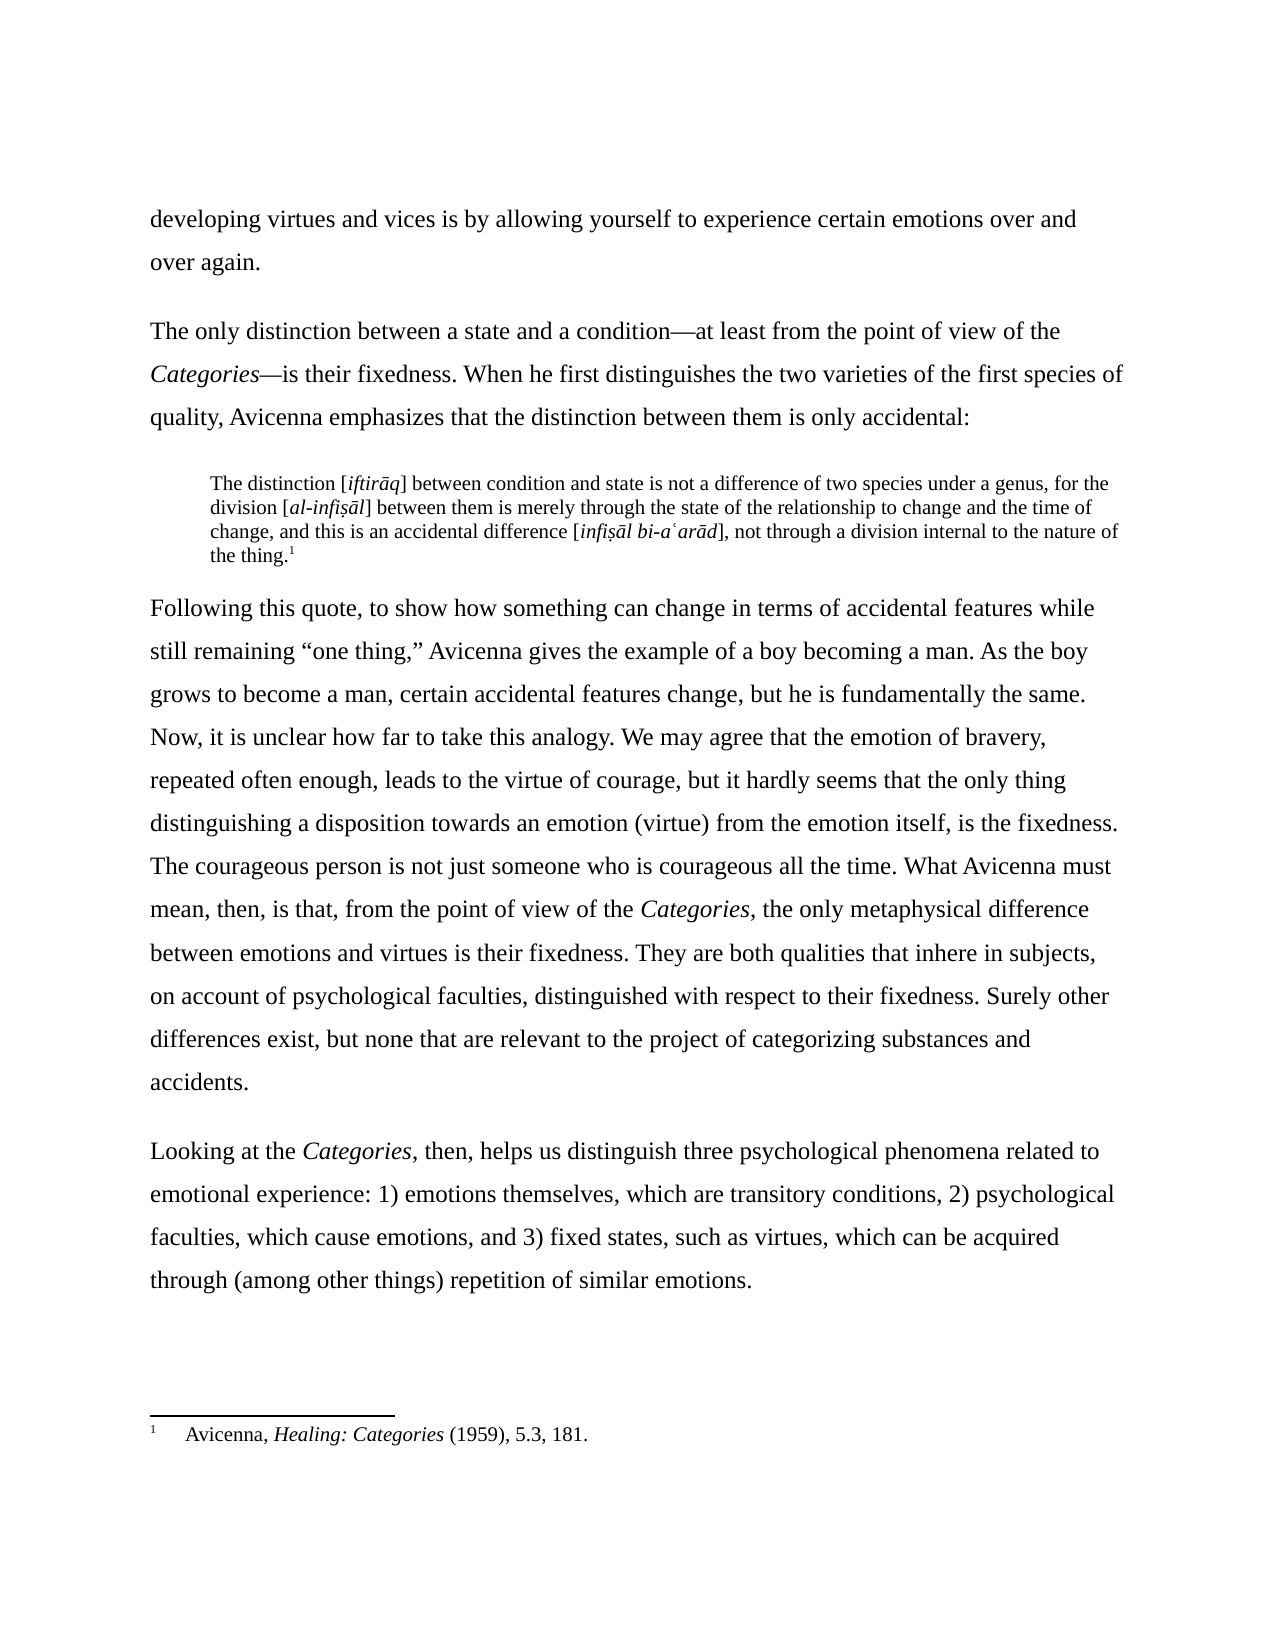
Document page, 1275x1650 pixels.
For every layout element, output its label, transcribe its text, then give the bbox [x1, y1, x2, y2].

text Avicenna, Healing: Categories (1959), 5.3, 181. [150, 1422, 1125, 1446]
text developing virtues and vices is by allowing yourself to experience certain emotions over and over again. [150, 204, 1125, 276]
text The distinction [iftirāq] between condition and state is not a difference of two species under a genus, for the division [al-infiṣāl] between them is merely through the state of the relationship to change and the time of change, and this is an accidental difference [infiṣāl bi-aʿarād], not through a division internal to the nature of the thing. [210, 471, 1125, 567]
text Looking at the Categories, then, helps us distinguish three psychological phenomena related to emotional experience: 1) emotions themselves, which are transitory conditions, 2) psychological faculties, which cause emotions, and 3) fixed states, such as virtues, which can be acquired through (among other things) repetition of similar emotions. [150, 1136, 1125, 1294]
text The only distinction between a state and a condition—at least from the point of view of the Categories—is their fixedness. When he first distinguishes the two varieties of the first species of quality, Avicenna emphasizes that the distinction between them is only accidental: [150, 316, 1125, 431]
text Following this quote, to show how something can change in terms of accidental features while still remaining “one thing,” Avicenna gives the example of a boy becoming a man. As the boy grows to become a man, certain accidental features change, but he is fundamentally the same. Now, it is unclear how far to take this analogy. We may agree that the emotion of bravery, repeated often enough, leads to the virtue of courage, but it hardly seems that the only thing distinguishing a disposition towards an emotion (virtue) from the emotion itself, is the fixedness. The courageous person is not just someone who is courageous all the time. What Avicenna must mean, then, is that, from the point of view of the Categories, the only metaphysical difference between emotions and virtues is their fixedness. They are both qualities that inhere in subjects, on account of psychological faculties, distinguished with respect to their fixedness. Surely other differences exist, but none that are relevant to the project of categorizing substances and accidents. [150, 593, 1125, 1096]
